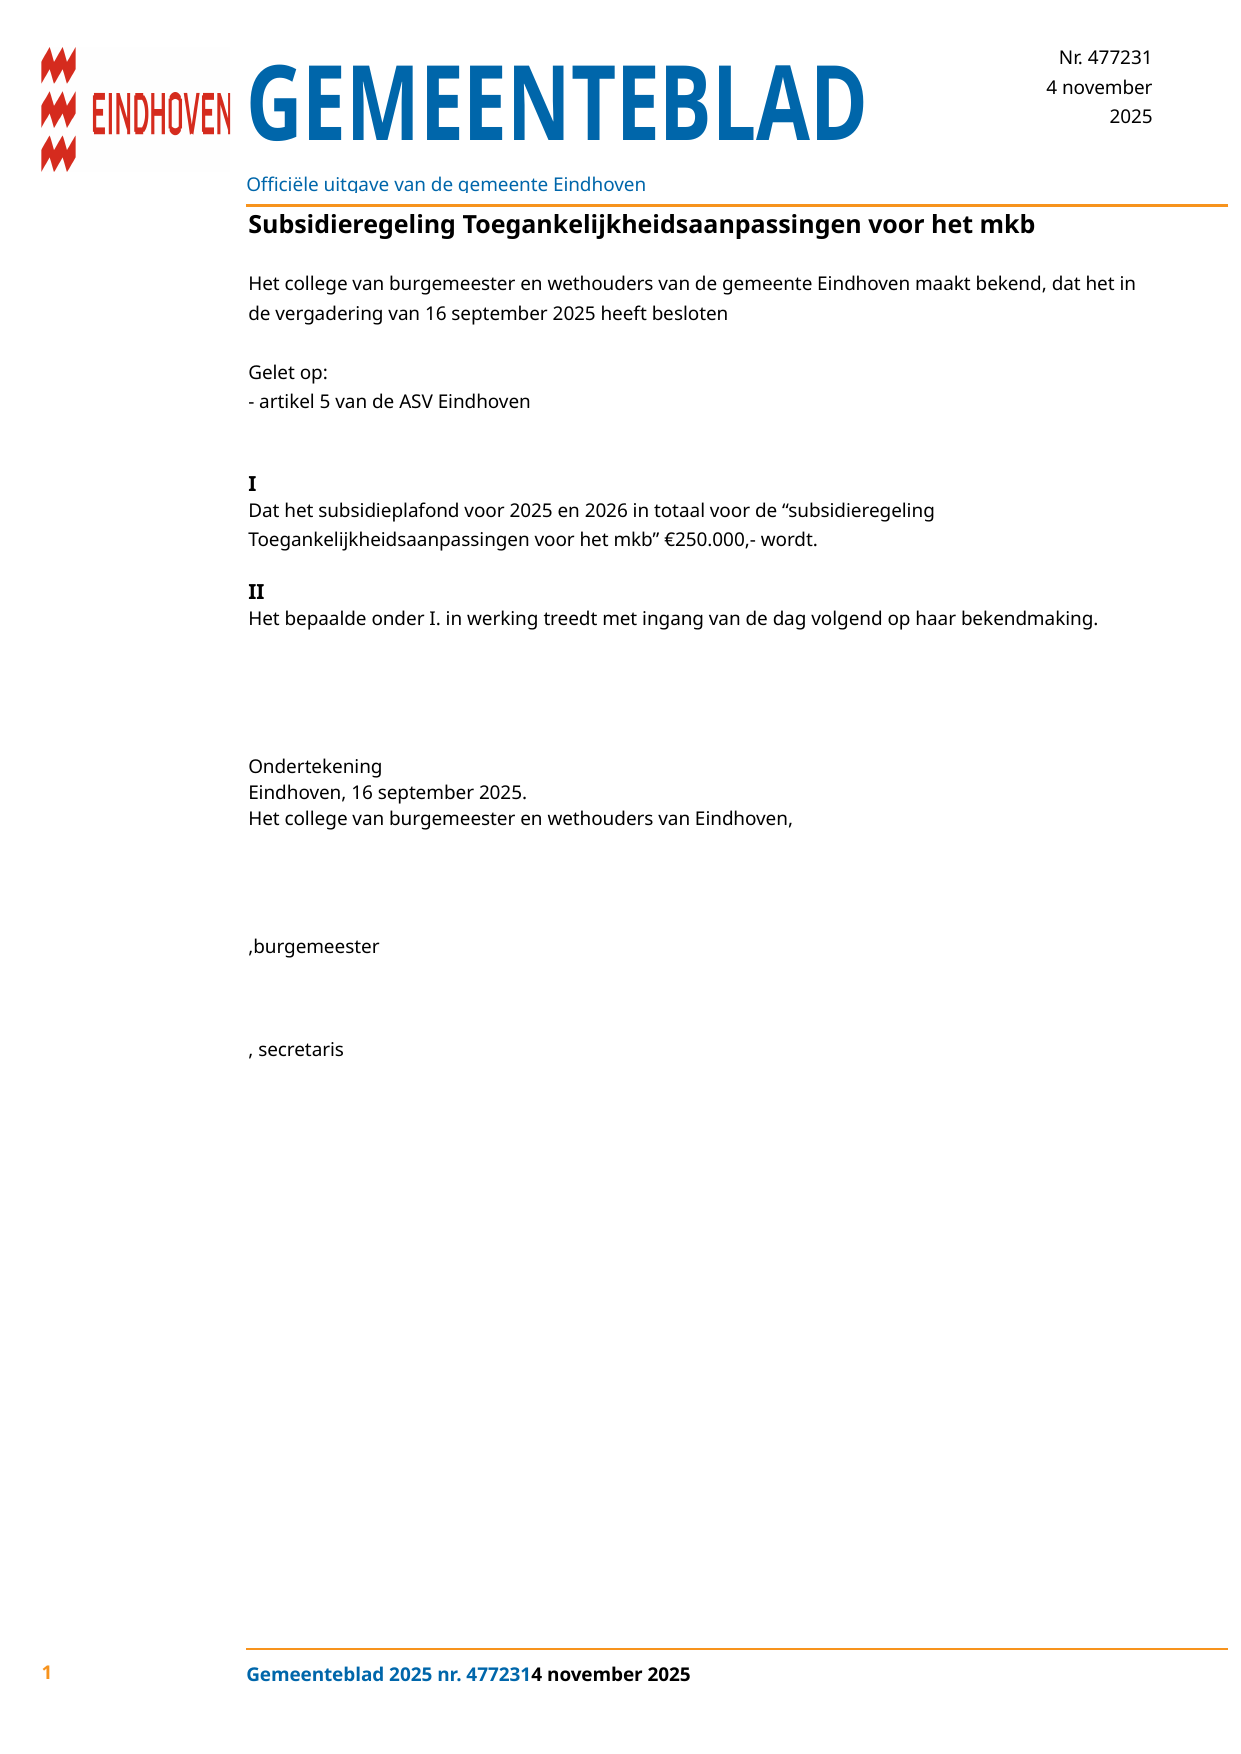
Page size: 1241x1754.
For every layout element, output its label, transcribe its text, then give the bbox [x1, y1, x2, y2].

text Het college van burgemeester en wethouders van Eindhoven, [248, 805, 1152, 831]
text Subsidieregeling Toegankelijkheidsaanpassingen voor het mkb [248, 207, 1152, 241]
text - artikel 5 van de ASV Eindhoven [248, 389, 1152, 414]
text Ondertekening [248, 753, 1152, 779]
picture [41, 47, 231, 172]
text II [248, 577, 1152, 606]
text ,burgemeester [248, 933, 1152, 959]
text Het college van burgemeester en wethouders van de gemeente Eindhoven maakt bekend, dat het in de vergadering van 16 september 2025 heeft besloten [248, 270, 1152, 326]
text Gelet op: [248, 359, 1152, 385]
text Het bepaalde onder I. in werking treedt met ingang van de dag volgend op haar bekendmaking. [248, 606, 1152, 631]
text I [248, 469, 1152, 497]
text Dat het subsidieplafond voor 2025 en 2026 in totaal voor de “subsidieregeling Toegankelijkheidsaanpassingen voor het mkb” €250.000,- wordt. [248, 497, 1152, 552]
text , secretaris [248, 1036, 1152, 1062]
text Eindhoven, 16 september 2025. [248, 779, 1152, 805]
